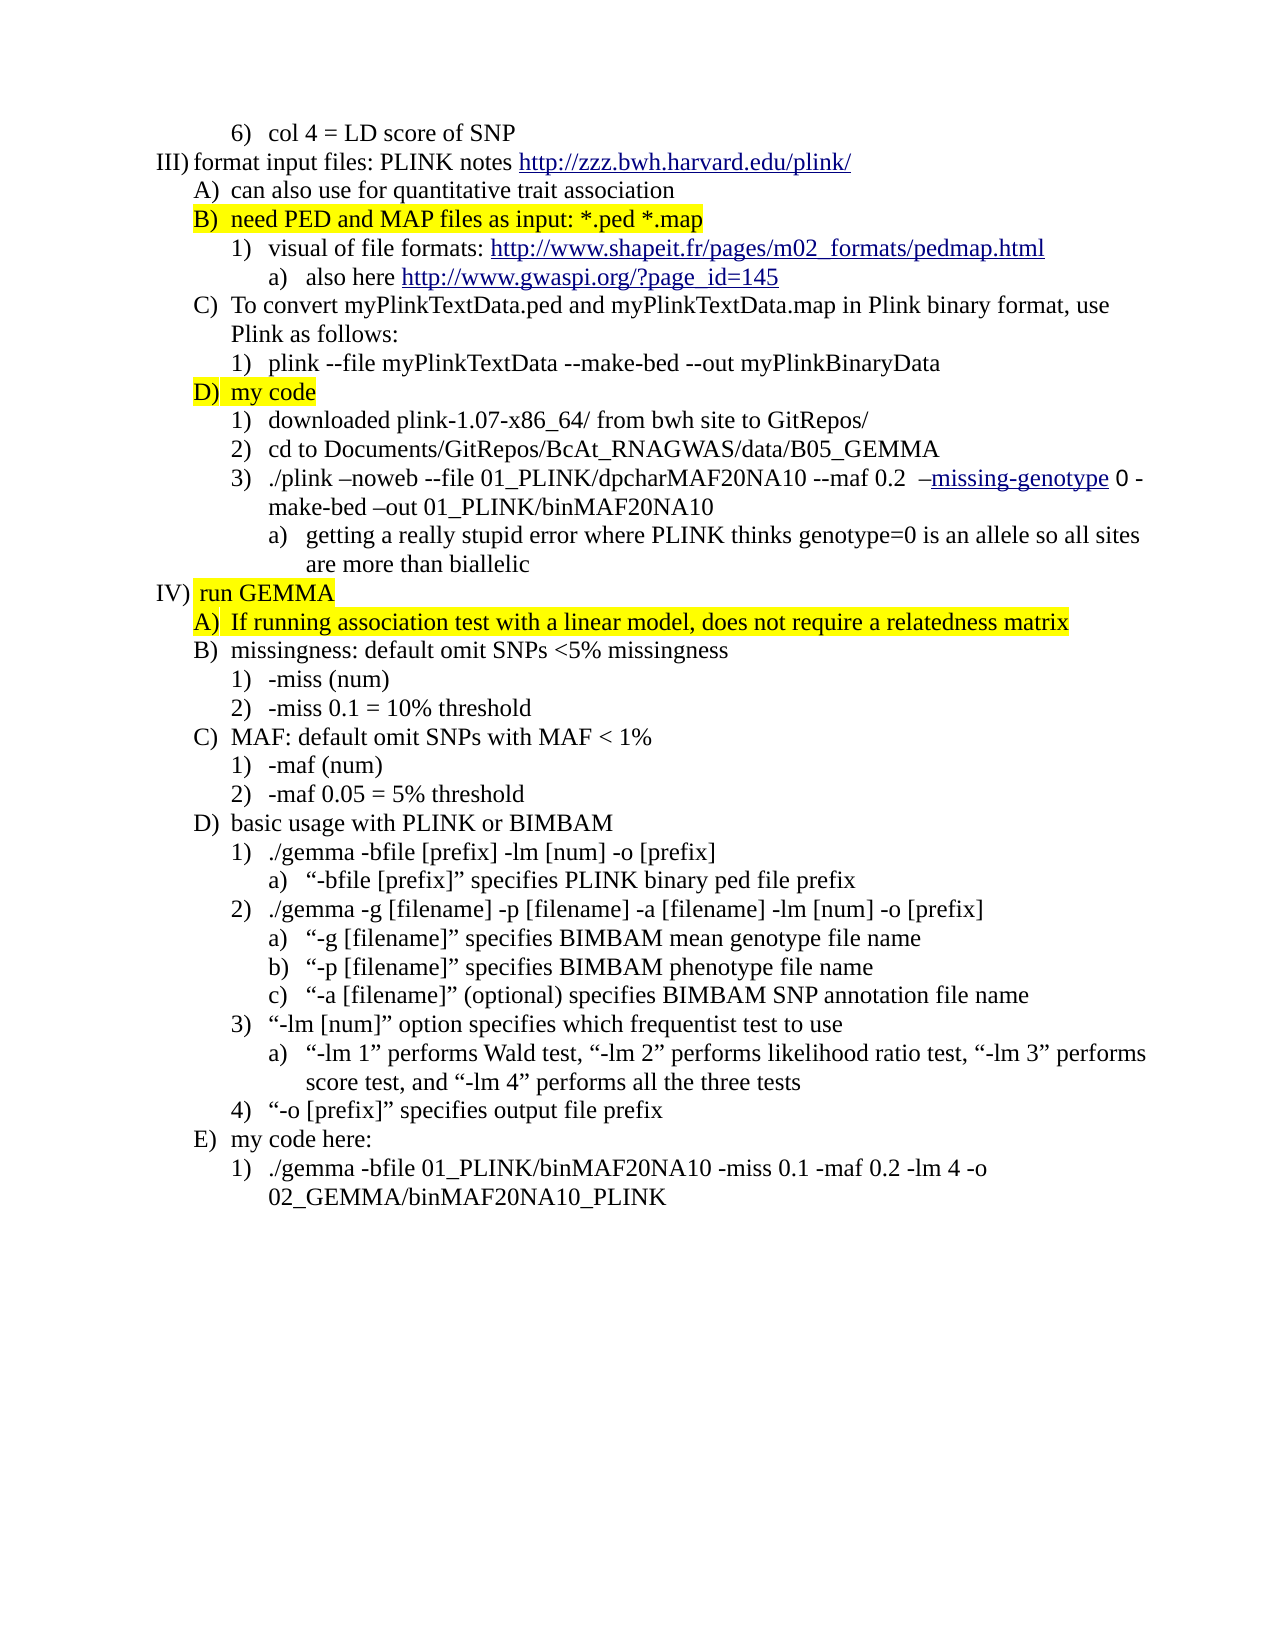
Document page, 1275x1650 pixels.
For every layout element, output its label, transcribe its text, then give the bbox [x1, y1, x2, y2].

list If running association test with a linear model, does not require a relatedness matrix [193, 607, 1157, 636]
list need PED and MAP files as input: *.ped *.map [193, 204, 1157, 233]
list -miss 0.1 = 10% threshold [231, 693, 1157, 722]
list can also use for quantitative trait association [193, 176, 1157, 204]
list “-a [filename]” (optional) specifies BIMBAM SNP annotation file name [268, 981, 1157, 1009]
list ./gemma -bfile 01_PLINK/binMAF20NA10 -miss 0.1 -maf 0.2 -lm 4 -o 02_GEMMA/binMAF20NA10_PLINK [231, 1153, 1157, 1211]
list “-o [prefix]” specifies output file prefix [231, 1096, 1157, 1124]
list ./gemma -bfile [prefix] -lm [num] -o [prefix] [231, 837, 1157, 866]
list visual of file formats: http://www.shapeit.fr/pages/m02_formats/pedmap.html [231, 233, 1157, 262]
list MAF: default omit SNPs with MAF < 1% [193, 722, 1157, 751]
list ./plink –noweb --file 01_PLINK/dpcharMAF20NA10 --maf 0.2 –missing-genotype 0 -make-bed –out 01_PLINK/binMAF20NA10 [231, 463, 1157, 521]
list -maf (num) [231, 751, 1157, 779]
list “-g [filename]” specifies BIMBAM mean genotype file name [268, 923, 1157, 952]
list missingness: default omit SNPs <5% missingness [193, 636, 1157, 664]
list “-lm [num]” option specifies which frequentist test to use [231, 1009, 1157, 1038]
list To convert myPlinkTextData.ped and myPlinkTextData.map in Plink binary format, use Plink as follows: [193, 291, 1157, 348]
list format input files: PLINK notes http://zzz.bwh.harvard.edu/plink/ [156, 147, 1157, 176]
list my code here: [193, 1124, 1157, 1153]
list “-p [filename]” specifies BIMBAM phenotype file name [268, 952, 1157, 981]
list run GEMMA [156, 578, 1157, 607]
list col 4 = LD score of SNP [231, 118, 1157, 147]
list ./gemma -g [filename] -p [filename] -a [filename] -lm [num] -o [prefix] [231, 894, 1157, 923]
list “-bfile [prefix]” specifies PLINK binary ped file prefix [268, 866, 1157, 894]
list getting a really stupid error where PLINK thinks genotype=0 is an allele so all sites are more than biallelic [268, 521, 1157, 578]
list -maf 0.05 = 5% threshold [231, 779, 1157, 808]
list downloaded plink-1.07-x86_64/ from bwh site to GitRepos/ [231, 406, 1157, 434]
list -miss (num) [231, 664, 1157, 693]
list plink --file myPlinkTextData --make-bed --out myPlinkBinaryData [231, 348, 1157, 377]
list cd to Documents/GitRepos/BcAt_RNAGWAS/data/B05_GEMMA [231, 434, 1157, 463]
list also here http://www.gwaspi.org/?page_id=145 [268, 262, 1157, 291]
list “-lm 1” performs Wald test, “-lm 2” performs likelihood ratio test, “-lm 3” performs score test, and “-lm 4” performs all the three tests [268, 1038, 1157, 1096]
list basic usage with PLINK or BIMBAM [193, 808, 1157, 837]
list my code [193, 377, 1157, 406]
